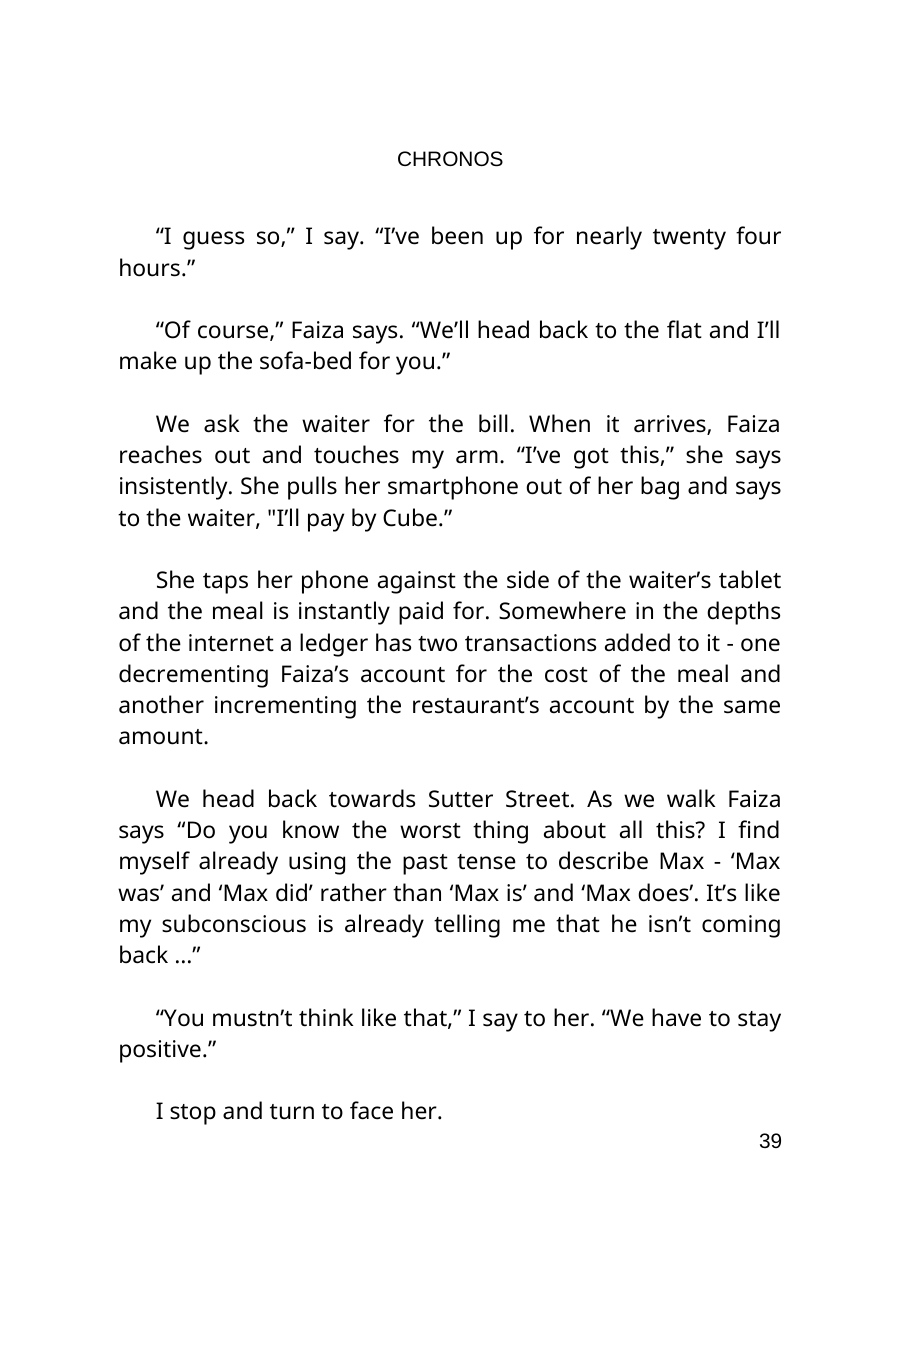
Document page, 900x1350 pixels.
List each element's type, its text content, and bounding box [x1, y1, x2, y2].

text I stop and turn to face her. [118, 1095, 782, 1126]
text “You mustn’t think like that,” I say to her. “We have to stay positive.” [118, 1001, 782, 1064]
text “Of course,” Faiza says. “We’ll head back to the flat and I’ll make up the sofa-bed for you.” [118, 314, 782, 376]
text She taps her phone against the side of the waiter’s tablet and the meal is instantly paid for. Somewhere in the depths of the internet a ledger has two transactions added to it - one decrementing Faiza’s account for the cost of the meal and another incrementing the restaurant’s account by the same amount. [118, 564, 782, 751]
text We ask the waiter for the bill. When it arrives, Faiza reaches out and touches my arm. “I’ve got this,” she says insistently. She pulls her smartphone out of her bag and says to the waiter, "I’ll pay by Cube.” [118, 408, 782, 533]
text “I guess so,” I say. “I’ve been up for nearly twenty four hours.” [118, 220, 782, 283]
text We head back towards Sutter Street. As we walk Faiza says “Do you know the worst thing about all this? I find myself already using the past tense to describe Max - ‘Max was’ and ‘Max did’ rather than ‘Max is’ and ‘Max does’. It’s like my subconscious is already telling me that he isn’t coming back …” [118, 783, 782, 970]
